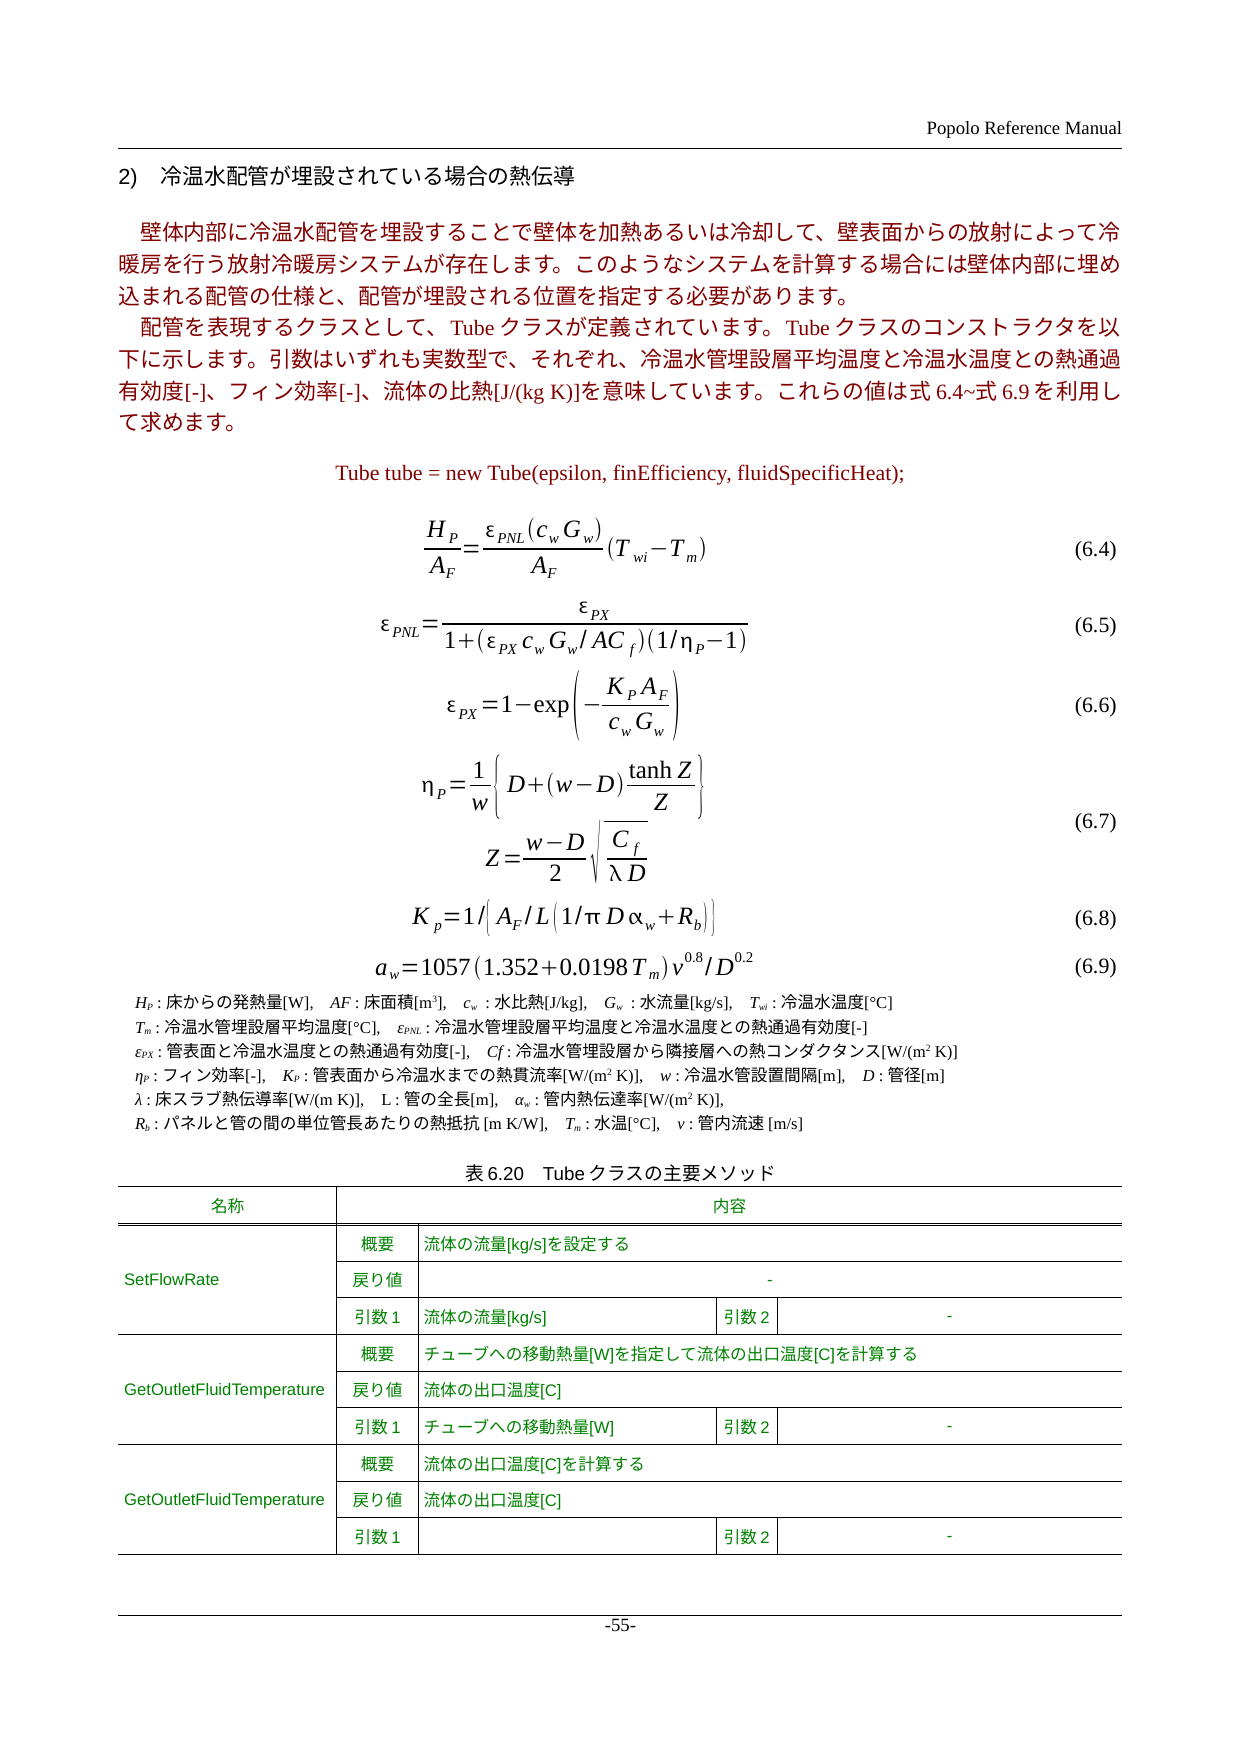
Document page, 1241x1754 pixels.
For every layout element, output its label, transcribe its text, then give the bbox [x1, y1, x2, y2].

text 配管を表現するクラスとして、Tubeクラスが定義されています。Tubeクラスのコンストラクタを以下に示します。引数はいずれも実数型で、それぞれ、冷温水管埋設層平均温度と冷温水温度との熱通過有効度[-]、フィン効率[-]、流体の比熱[J/(kg K)]を意味しています。これらの値は式6.4~式6.9を利用して求めます。 [118, 310, 1122, 437]
table_header [118, 588, 1010, 663]
table_cell SetFlowRate [118, 1226, 336, 1334]
text HP : 床からの発熱量[W], AF : 床面積[m3], cw : 水比熱[J/kg], Gw : 水流量[kg/s], Twi : 冷温水温度[°C] [118, 989, 1122, 1014]
table_header (6.4) [1010, 510, 1122, 588]
table_header (6.9) [1010, 943, 1122, 989]
table_cell チューブへの移動熱量[W]を指定して流体の出口温度[C]を計算する [419, 1335, 1122, 1371]
table_cell 戻り値 [337, 1262, 418, 1297]
table_cell 流体の出口温度[C] [419, 1372, 1122, 1407]
table_header [118, 510, 1010, 588]
table_cell 引数2 [717, 1298, 777, 1334]
table_cell - [778, 1518, 1122, 1554]
table_header 内容 [337, 1187, 1122, 1223]
table_cell 戻り値 [337, 1372, 418, 1407]
text 壁体内部に冷温水配管を埋設することで壁体を加熱あるいは冷却して、壁表面からの放射によって冷暖房を行う放射冷暖房システムが存在します。このようなシステムを計算する場合には壁体内部に埋め込まれる配管の仕様と、配管が埋設される位置を指定する必要があります。 [118, 215, 1122, 310]
text Rb : パネルと管の間の単位管長あたりの熱抵抗 [m K/W], Tm : 水温[°C], v : 管内流速 [m/s] [118, 1110, 1122, 1134]
table_cell GetOutletFluidTemperature [118, 1335, 336, 1444]
text Tube tube = new Tube(epsilon, finEfficiency, fluidSpecificHeat); [118, 461, 1122, 486]
text 表6.20 Tubeクラスの主要メソッド [118, 1159, 1122, 1186]
table_header [118, 663, 1010, 748]
table_header [118, 943, 1010, 989]
table_cell チューブへの移動熱量[W] [419, 1408, 716, 1444]
table_cell GetOutletFluidTemperature [118, 1445, 336, 1554]
table_cell 引数2 [717, 1408, 777, 1444]
table_cell 流体の流量[kg/s] [419, 1298, 716, 1334]
text λ : 床スラブ熱伝導率[W/(m K)], L : 管の全長[m], αw : 管内熱伝達率[W/(m2 K)], [118, 1086, 1122, 1110]
table_cell 引数1 [337, 1408, 418, 1444]
table_header 名称 [118, 1187, 336, 1223]
table_cell 引数2 [717, 1518, 777, 1554]
table_cell 引数1 [337, 1298, 418, 1334]
table_cell 引数1 [337, 1518, 418, 1554]
table_cell 概要 [337, 1226, 418, 1261]
text Tm : 冷温水管埋設層平均温度[°C], εPNL : 冷温水管埋設層平均温度と冷温水温度との熱通過有効度[-] [118, 1014, 1122, 1038]
table_cell - [778, 1408, 1122, 1444]
table_cell - [419, 1262, 1122, 1297]
table_header (6.8) [1010, 894, 1122, 943]
table_cell 流体の出口温度[C] [419, 1482, 1122, 1517]
table_header (6.7) [1010, 748, 1122, 893]
table_header [118, 748, 1010, 893]
table_cell 概要 [337, 1335, 418, 1371]
table_cell 流体の出口温度[C]を計算する [419, 1445, 1122, 1481]
text εPX : 管表面と冷温水温度との熱通過有効度[-], Cf : 冷温水管埋設層から隣接層への熱コンダクタンス[W/(m2 K)] [118, 1038, 1122, 1062]
table_cell 概要 [337, 1445, 418, 1481]
table_header (6.5) [1010, 588, 1122, 663]
text ηP : フィン効率[-], KP : 管表面から冷温水までの熱貫流率[W/(m2 K)], w : 冷温水管設置間隔[m], D : 管径[m] [118, 1062, 1122, 1086]
table_cell [419, 1518, 716, 1554]
subtitle 冷温水配管が埋設されている場合の熱伝導 [118, 159, 1122, 191]
table_cell - [778, 1298, 1122, 1334]
table_header [118, 894, 1010, 943]
table_cell 戻り値 [337, 1482, 418, 1517]
table_header (6.6) [1010, 663, 1122, 748]
table_cell 流体の流量[kg/s]を設定する [419, 1226, 1122, 1261]
